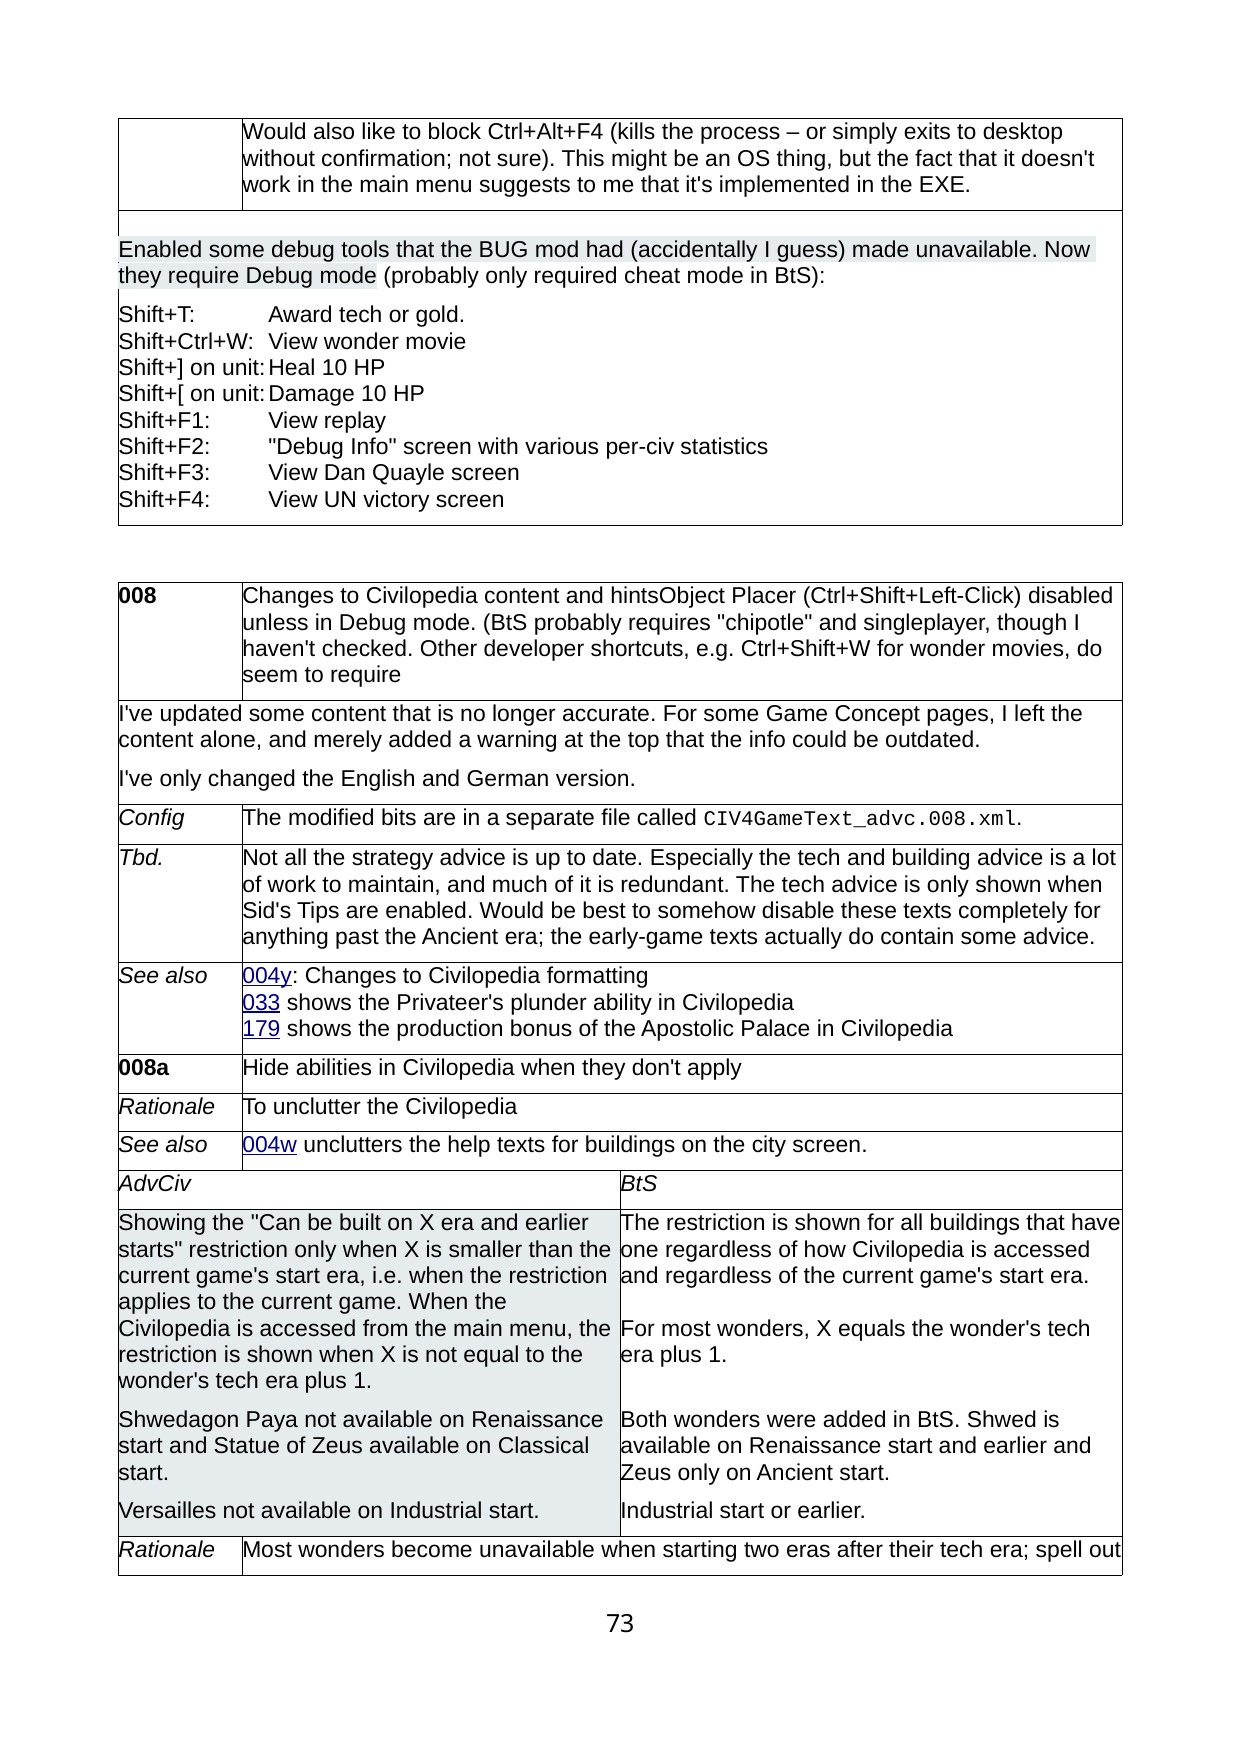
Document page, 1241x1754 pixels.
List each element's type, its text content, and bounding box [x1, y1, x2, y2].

table_cell 004y: Changes to Civilopedia formatting 033 shows the Privateer's plunder ability in Civilopedia 179 shows the production bonus of the Apostolic Palace in Civilopedia [243, 963, 1122, 1054]
table_cell Rationale [119, 1094, 242, 1131]
table_header 008 [119, 583, 242, 700]
table_cell Config [119, 805, 242, 844]
table_cell 008a [119, 1055, 242, 1092]
table_cell See also [119, 963, 242, 1054]
table_cell Hide abilities in Civilopedia when they don't apply [243, 1055, 1122, 1092]
table_cell Most wonders become unavailable when starting two eras after their tech era; spell out [243, 1537, 1122, 1575]
table_cell To unclutter the Civilopedia [243, 1094, 1122, 1131]
table_cell [119, 119, 242, 210]
table_header Changes to Civilopedia content and hintsObject Placer (Ctrl+Shift+Left-Click) disabled unless in Debug mode. (BtS probably requires "chipotle" and singleplayer, though I haven't checked. Other developer shortcuts, e.g. Ctrl+Shift+W for wonder movies, do seem to require [243, 583, 1122, 700]
table_cell Would also like to block Ctrl+Alt+F4 (kills the process – or simply exits to desktop without confirmation; not sure). This might be an OS thing, but the fact that it doesn't work in the main menu suggests to me that it's implemented in the EXE. [243, 119, 1122, 210]
table_cell The restriction is shown for all buildings that have one regardless of how Civilopedia is accessed and regardless of the current game's start era. For most wonders, X equals the wonder's tech era plus 1. Both wonders were added in BtS. Shwed is available on Renaissance start and earlier and Zeus only on Ancient start. Industrial start or earlier. [621, 1210, 1122, 1536]
table_cell I've updated some content that is no longer accurate. For some Game Concept pages, I left the content alone, and merely added a warning at the top that the info could be outdated. I've only changed the English and German version. [119, 701, 1122, 804]
table_cell AdvCiv [119, 1171, 620, 1209]
table_cell BtS [621, 1171, 1122, 1209]
table_cell See also [119, 1132, 242, 1170]
table_cell 004w unclutters the help texts for buildings on the city screen. [243, 1132, 1122, 1170]
table_cell Not all the strategy advice is up to date. Especially the tech and building advice is a lot of work to maintain, and much of it is redundant. The tech advice is only shown when Sid's Tips are enabled. Would be best to somehow disable these texts completely for anything past the Ancient era; the early-game texts actually do contain some advice. [243, 845, 1122, 962]
table_cell Enabled some debug tools that the BUG mod had (accidentally I guess) made unavailable. Now they require Debug mode (probably only required cheat mode in BtS): Shift+T: Award tech or gold. Shift+Ctrl+W: View wonder movie Shift+] on unit: Heal 10 HP Shift+[ on unit: Damage 10 HP Shift+F1: View replay Shift+F2: "Debug Info" screen with various per-civ statistics Shift+F3: View Dan Quayle screen Shift+F4: View UN victory screen [119, 211, 1122, 524]
table_cell Tbd. [119, 845, 242, 962]
table_cell Rationale [119, 1537, 242, 1575]
table_cell Showing the "Can be built on X era and earlier starts" restriction only when X is smaller than the current game's start era, i.e. when the restriction applies to the current game. When the Civilopedia is accessed from the main menu, the restriction is shown when X is not equal to the wonder's tech era plus 1. Shwedagon Paya not available on Renaissance start and Statue of Zeus available on Classical start. Versailles not available on Industrial start. [119, 1210, 620, 1536]
table_cell The modified bits are in a separate file called CIV4GameText_advc.008.xml. [243, 805, 1122, 844]
